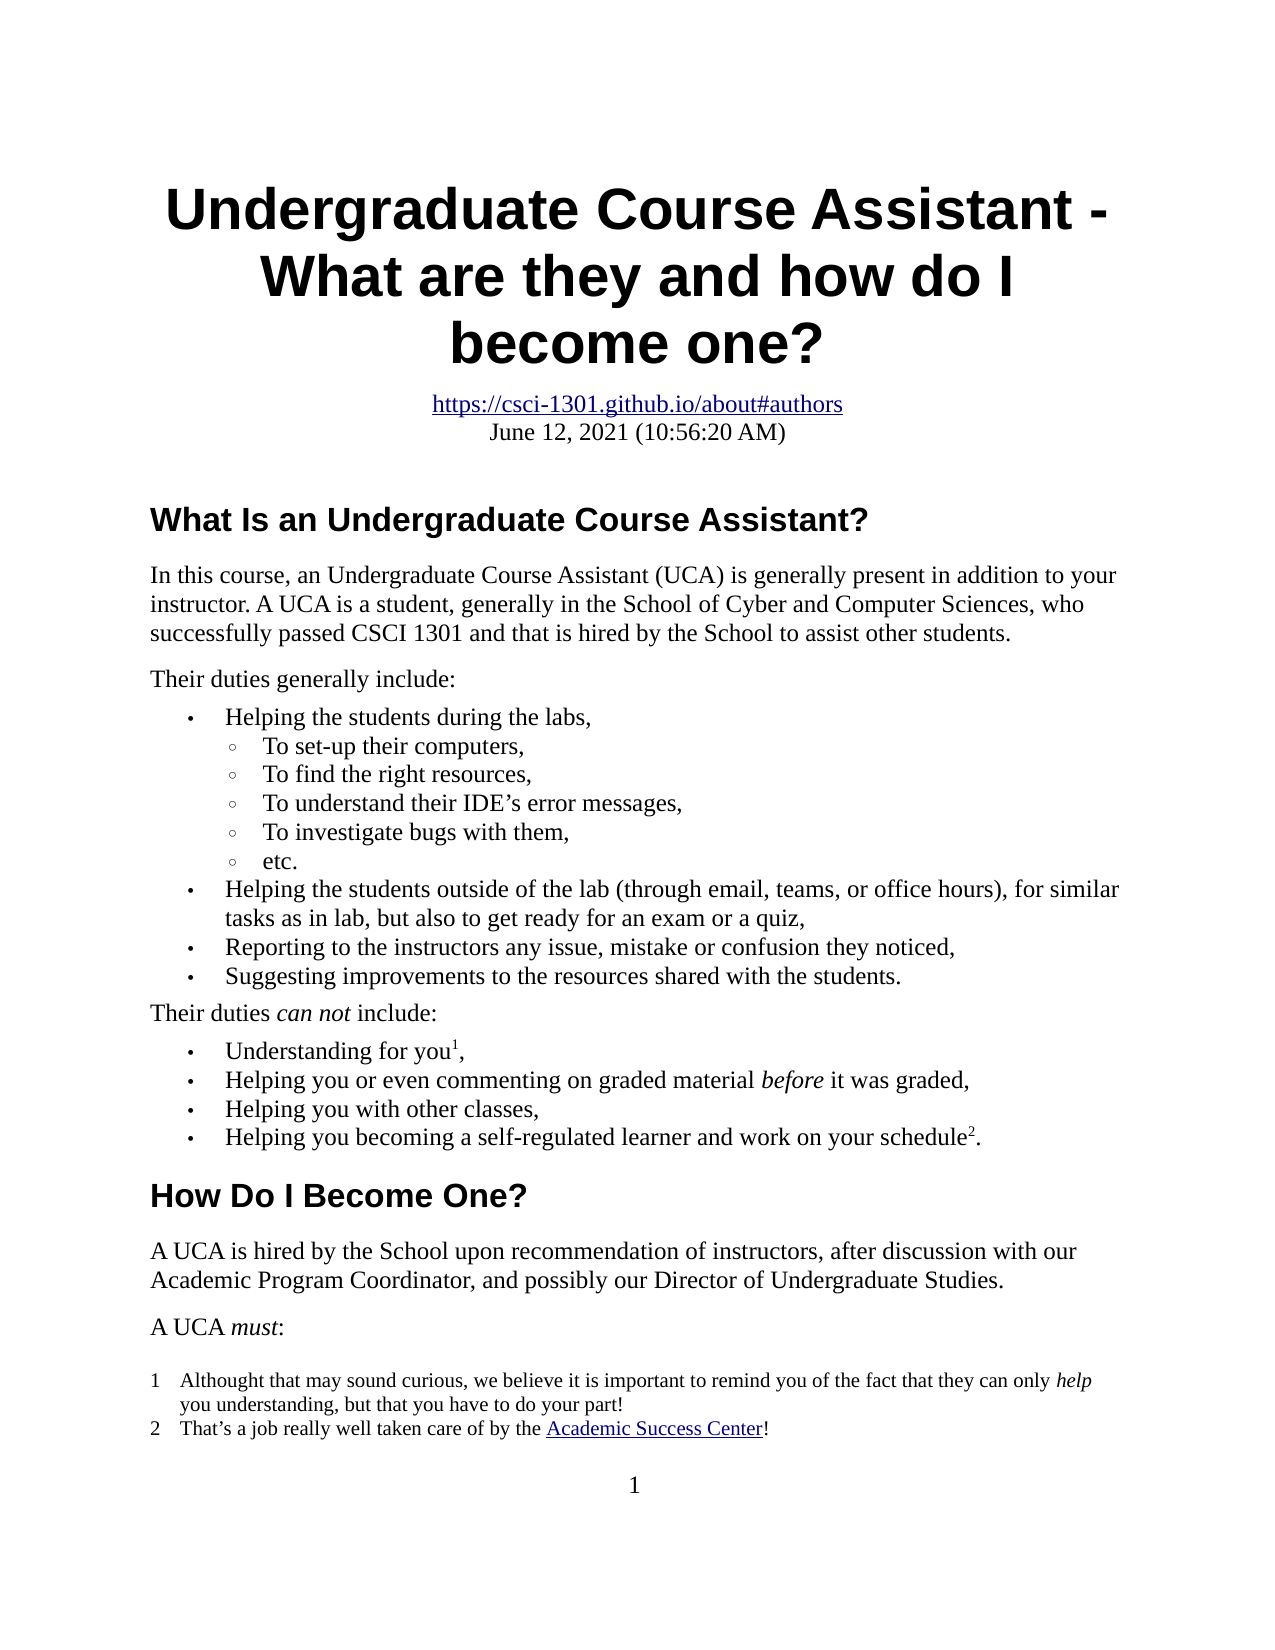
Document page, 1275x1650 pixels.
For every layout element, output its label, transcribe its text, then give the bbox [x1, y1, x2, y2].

text June 12, 2021 (10:56:20 AM) [150, 417, 1125, 446]
text A UCA must: [150, 1312, 1125, 1340]
list Helping you with other classes, [187, 1094, 1125, 1122]
list Understanding for you, [187, 1036, 1125, 1065]
list Althought that may sound curious, we believe it is important to remind you of the fact that they can only help you understanding, but that you have to do your part! [150, 1368, 1125, 1416]
title Undergraduate Course Assistant - What are they and how do I become one? [150, 175, 1125, 376]
list That’s a job really well taken care of by the Academic Success Center! [150, 1416, 1125, 1440]
list Helping you or even commenting on graded material before it was graded, [187, 1065, 1125, 1094]
list etc. [225, 846, 1125, 874]
list Helping the students outside of the lab (through email, teams, or office hours), for similar tasks as in lab, but also to get ready for an exam or a quiz, [187, 874, 1125, 932]
list To find the right resources, [225, 759, 1125, 788]
text In this course, an Undergraduate Course Assistant (UCA) is generally present in addition to your instructor. A UCA is a student, generally in the School of Cyber and Computer Sciences, who successfully passed CSCI 1301 and that is hired by the School to assist other students. [150, 560, 1125, 646]
text A UCA is hired by the School upon recommendation of instructors, after discussion with our Academic Program Coordinator, and possibly our Director of Undergraduate Studies. [150, 1236, 1125, 1294]
list To set-up their computers, [225, 731, 1125, 759]
list Helping you becoming a self-regulated learner and work on your schedule. [187, 1122, 1125, 1151]
text Their duties can not include: [150, 998, 1125, 1027]
subtitle What Is an Undergraduate Course Assistant? [150, 500, 1125, 539]
list Helping the students during the labs, [187, 702, 1125, 731]
list Reporting to the instructors any issue, mistake or confusion they noticed, [187, 932, 1125, 961]
text https://csci-1301.github.io/about#authors [150, 389, 1125, 417]
list To understand their IDE’s error messages, [225, 788, 1125, 817]
list Suggesting improvements to the resources shared with the students. [187, 961, 1125, 989]
subtitle How Do I Become One? [150, 1176, 1125, 1215]
list To investigate bugs with them, [225, 817, 1125, 846]
text Their duties generally include: [150, 664, 1125, 693]
